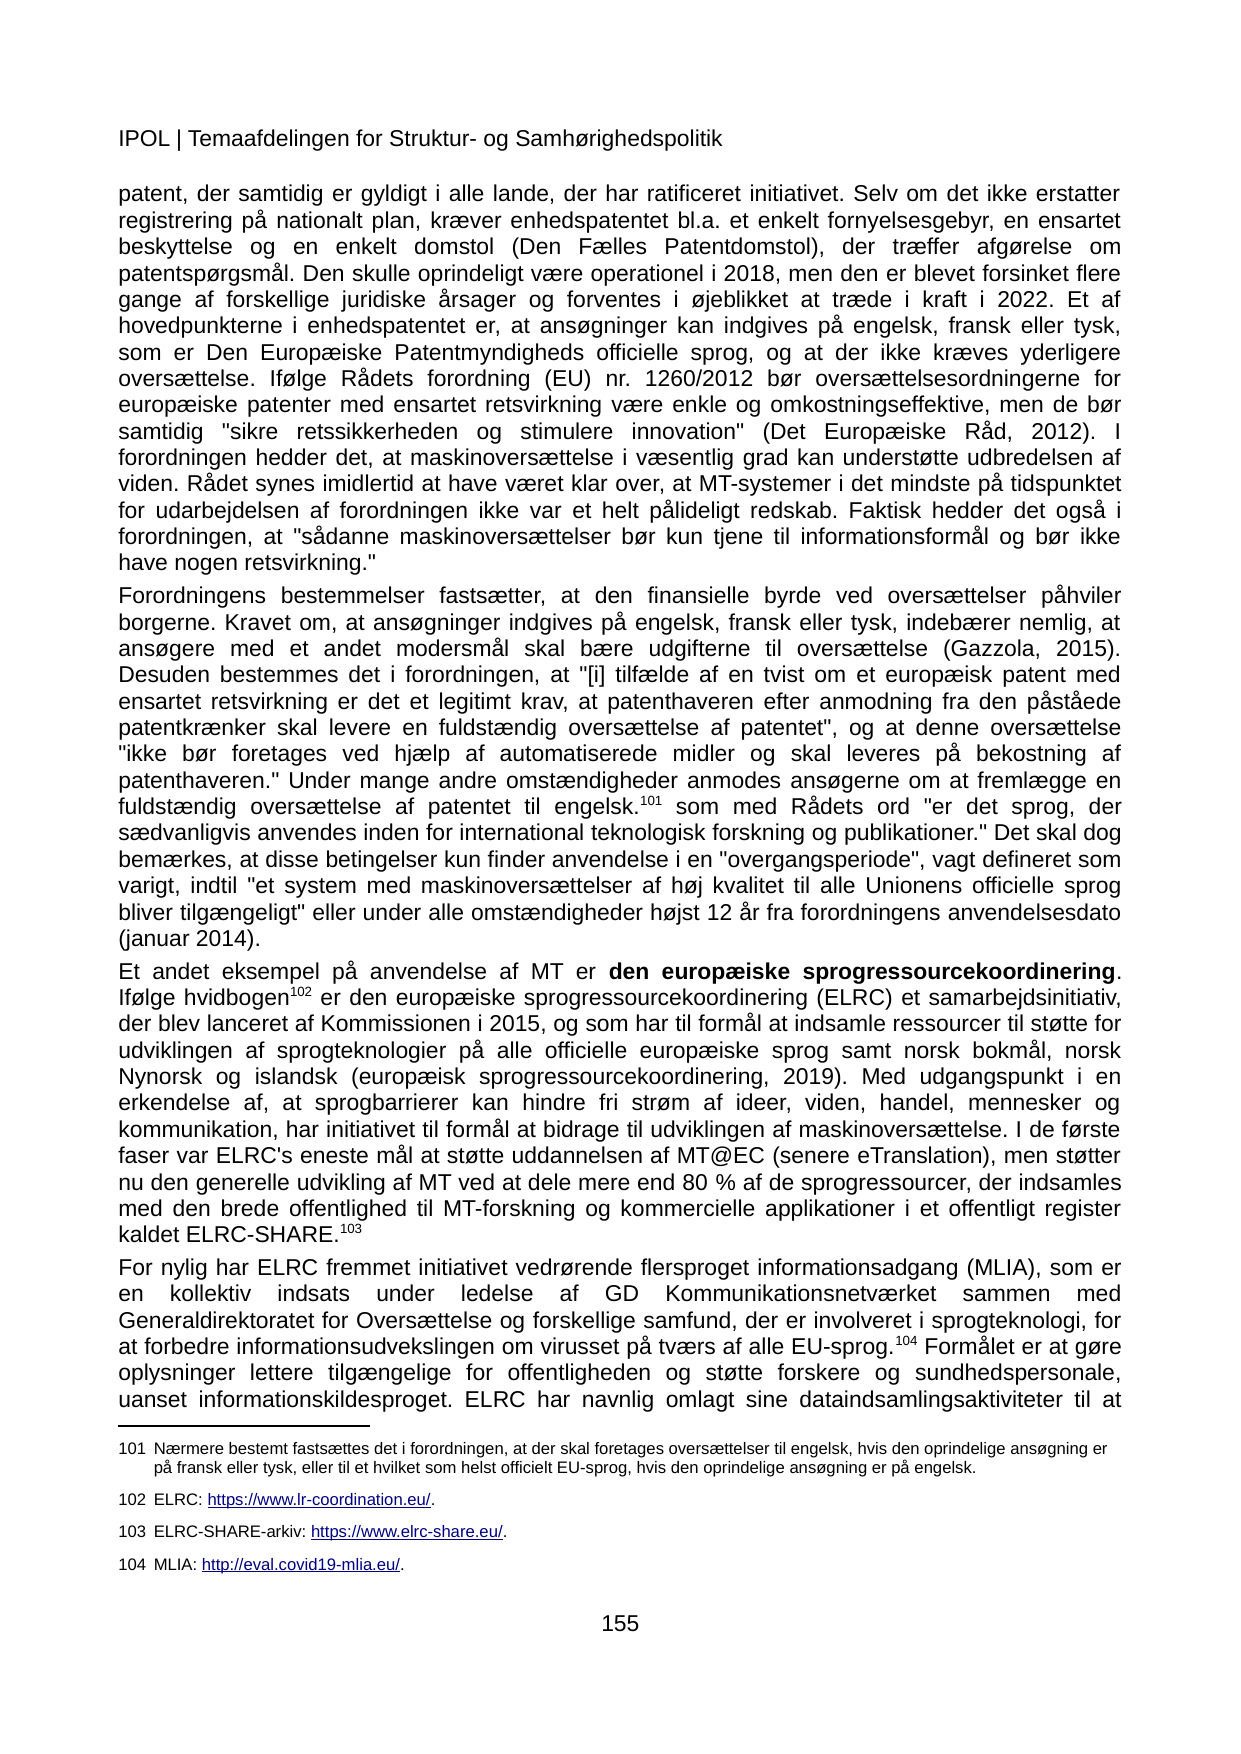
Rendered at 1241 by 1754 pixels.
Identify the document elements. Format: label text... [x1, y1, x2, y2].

text ELRC: https://www.lr-coordination.eu/. [118, 1490, 1122, 1509]
text For nylig har ELRC fremmet initiativet vedrørende flersproget informationsadgang (MLIA), som er en kollektiv indsats under ledelse af GD Kommunikationsnetværket sammen med Generaldirektoratet for Oversættelse og forskellige samfund, der er involveret i sprogteknologi, for at forbedre informationsudvekslingen om virusset på tværs af alle EU-sprog. Formålet er at gøre oplysninger lettere tilgængelige for offentligheden og støtte forskere og sundhedspersonale, uanset informationskildesproget. ELRC har navnlig omlagt sine dataindsamlingsaktiviteter til at [118, 1254, 1122, 1412]
text patent, der samtidig er gyldigt i alle lande, der har ratificeret initiativet. Selv om det ikke erstatter registrering på nationalt plan, kræver enhedspatentet bl.a. et enkelt fornyelsesgebyr, en ensartet beskyttelse og en enkelt domstol (Den Fælles Patentdomstol), der træffer afgørelse om patentspørgsmål. Den skulle oprindeligt være operationel i 2018, men den er blevet forsinket flere gange af forskellige juridiske årsager og forventes i øjeblikket at træde i kraft i 2022. Et af hovedpunkterne i enhedspatentet er, at ansøgninger kan indgives på engelsk, fransk eller tysk, som er Den Europæiske Patentmyndigheds officielle sprog, og at der ikke kræves yderligere oversættelse. Ifølge Rådets forordning (EU) nr. 1260/2012 bør oversættelsesordningerne for europæiske patenter med ensartet retsvirkning være enkle og omkostningseffektive, men de bør samtidig "sikre retssikkerheden og stimulere innovation" (Det Europæiske Råd, 2012). I forordningen hedder det, at maskinoversættelse i væsentlig grad kan understøtte udbredelsen af viden. Rådet synes imidlertid at have været klar over, at MT-systemer i det mindste på tidspunktet for udarbejdelsen af forordningen ikke var et helt pålideligt redskab. Faktisk hedder det også i forordningen, at "sådanne maskinoversættelser bør kun tjene til informationsformål og bør ikke have nogen retsvirkning." [118, 180, 1122, 576]
text Forordningens bestemmelser fastsætter, at den finansielle byrde ved oversættelser påhviler borgerne. Kravet om, at ansøgninger indgives på engelsk, fransk eller tysk, indebærer nemlig, at ansøgere med et andet modersmål skal bære udgifterne til oversættelse (Gazzola, 2015). Desuden bestemmes det i forordningen, at "[i] tilfælde af en tvist om et europæisk patent med ensartet retsvirkning er det et legitimt krav, at patenthaveren efter anmodning fra den påståede patentkrænker skal levere en fuldstændig oversættelse af patentet", og at denne oversættelse "ikke bør foretages ved hjælp af automatiserede midler og skal leveres på bekostning af patenthaveren." Under mange andre omstændigheder anmodes ansøgerne om at fremlægge en fuldstændig oversættelse af patentet til engelsk. som med Rådets ord "er det sprog, der sædvanligvis anvendes inden for international teknologisk forskning og publikationer." Det skal dog bemærkes, at disse betingelser kun finder anvendelse i en "overgangsperiode", vagt defineret som varigt, indtil "et system med maskinoversættelser af høj kvalitet til alle Unionens officielle sprog bliver tilgængeligt" eller under alle omstændigheder højst 12 år fra forordningens anvendelsesdato (januar 2014). [118, 582, 1122, 951]
text ELRC-SHARE-arkiv: https://www.elrc-share.eu/. [118, 1522, 1122, 1541]
text Et andet eksempel på anvendelse af MT er den europæiske sprogressourcekoordinering. Ifølge hvidbogen er den europæiske sprogressourcekoordinering (ELRC) et samarbejdsinitiativ, der blev lanceret af Kommissionen i 2015, og som har til formål at indsamle ressourcer til støtte for udviklingen af sprogteknologier på alle officielle europæiske sprog samt norsk bokmål, norsk Nynorsk og islandsk (europæisk sprogressourcekoordinering, 2019). Med udgangspunkt i en erkendelse af, at sprogbarrierer kan hindre fri strøm af ideer, viden, handel, mennesker og kommunikation, har initiativet til formål at bidrage til udviklingen af maskinoversættelse. I de første faser var ELRC's eneste mål at støtte uddannelsen af MT@EC (senere eTranslation), men støtter nu den generelle udvikling af MT ved at dele mere end 80 % af de sprogressourcer, der indsamles med den brede offentlighed til MT-forskning og kommercielle applikationer i et offentligt register kaldet ELRC-SHARE. [118, 958, 1122, 1247]
text MLIA: http://eval.covid19-mlia.eu/. [118, 1554, 1122, 1573]
text Nærmere bestemt fastsættes det i forordningen, at der skal foretages oversættelser til engelsk, hvis den oprindelige ansøgning er på fransk eller tysk, eller til et hvilket som helst officielt EU-sprog, hvis den oprindelige ansøgning er på engelsk. [118, 1439, 1122, 1477]
